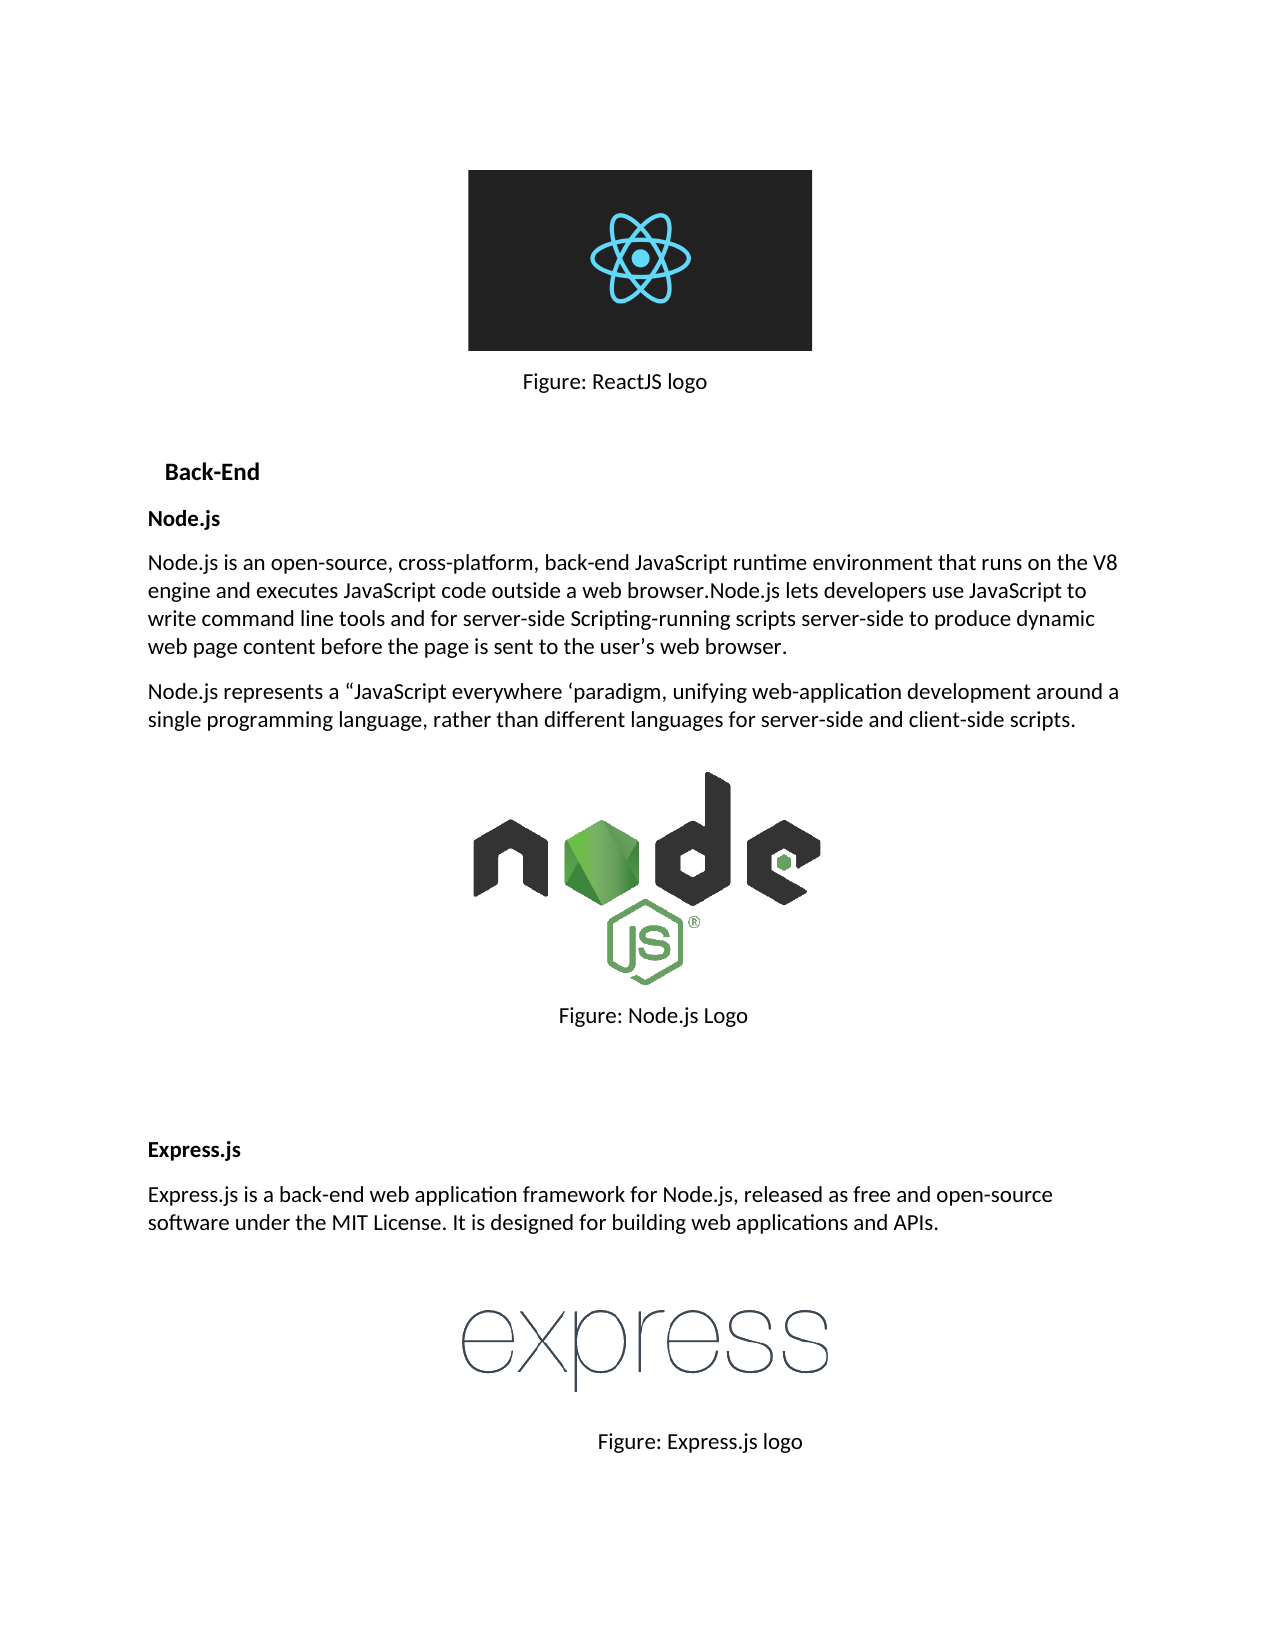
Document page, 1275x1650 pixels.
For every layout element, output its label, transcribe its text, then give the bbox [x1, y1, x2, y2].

text Figure: Express.js logo [148, 1427, 1127, 1455]
text Node.js represents a “JavaScript everywhere ‘paradigm, unifying web-application development around a single programming language, rather than different languages for server-side and client-side scripts. [148, 677, 1127, 733]
text Express.js is a back-end web application framework for Node.js, released as free and open-source software under the MIT License. It is designed for building web applications and APIs. [148, 1180, 1127, 1236]
text Node.js is an open-source, cross-platform, back-end JavaScript runtime environment that runs on the V8 engine and executes JavaScript code outside a web browser.Node.js lets developers use JavaScript to write command line tools and for server-side Scripting-running scripts server-side to produce dynamic web page content before the page is sent to the user’s web browser. [148, 548, 1127, 660]
text Node.js [148, 504, 1127, 532]
text Figure: ReactJS logo [148, 367, 1127, 395]
text Back-End [148, 456, 1127, 487]
text Figure: Node.js Logo [148, 1001, 1127, 1029]
text Express.js [148, 1135, 1127, 1163]
